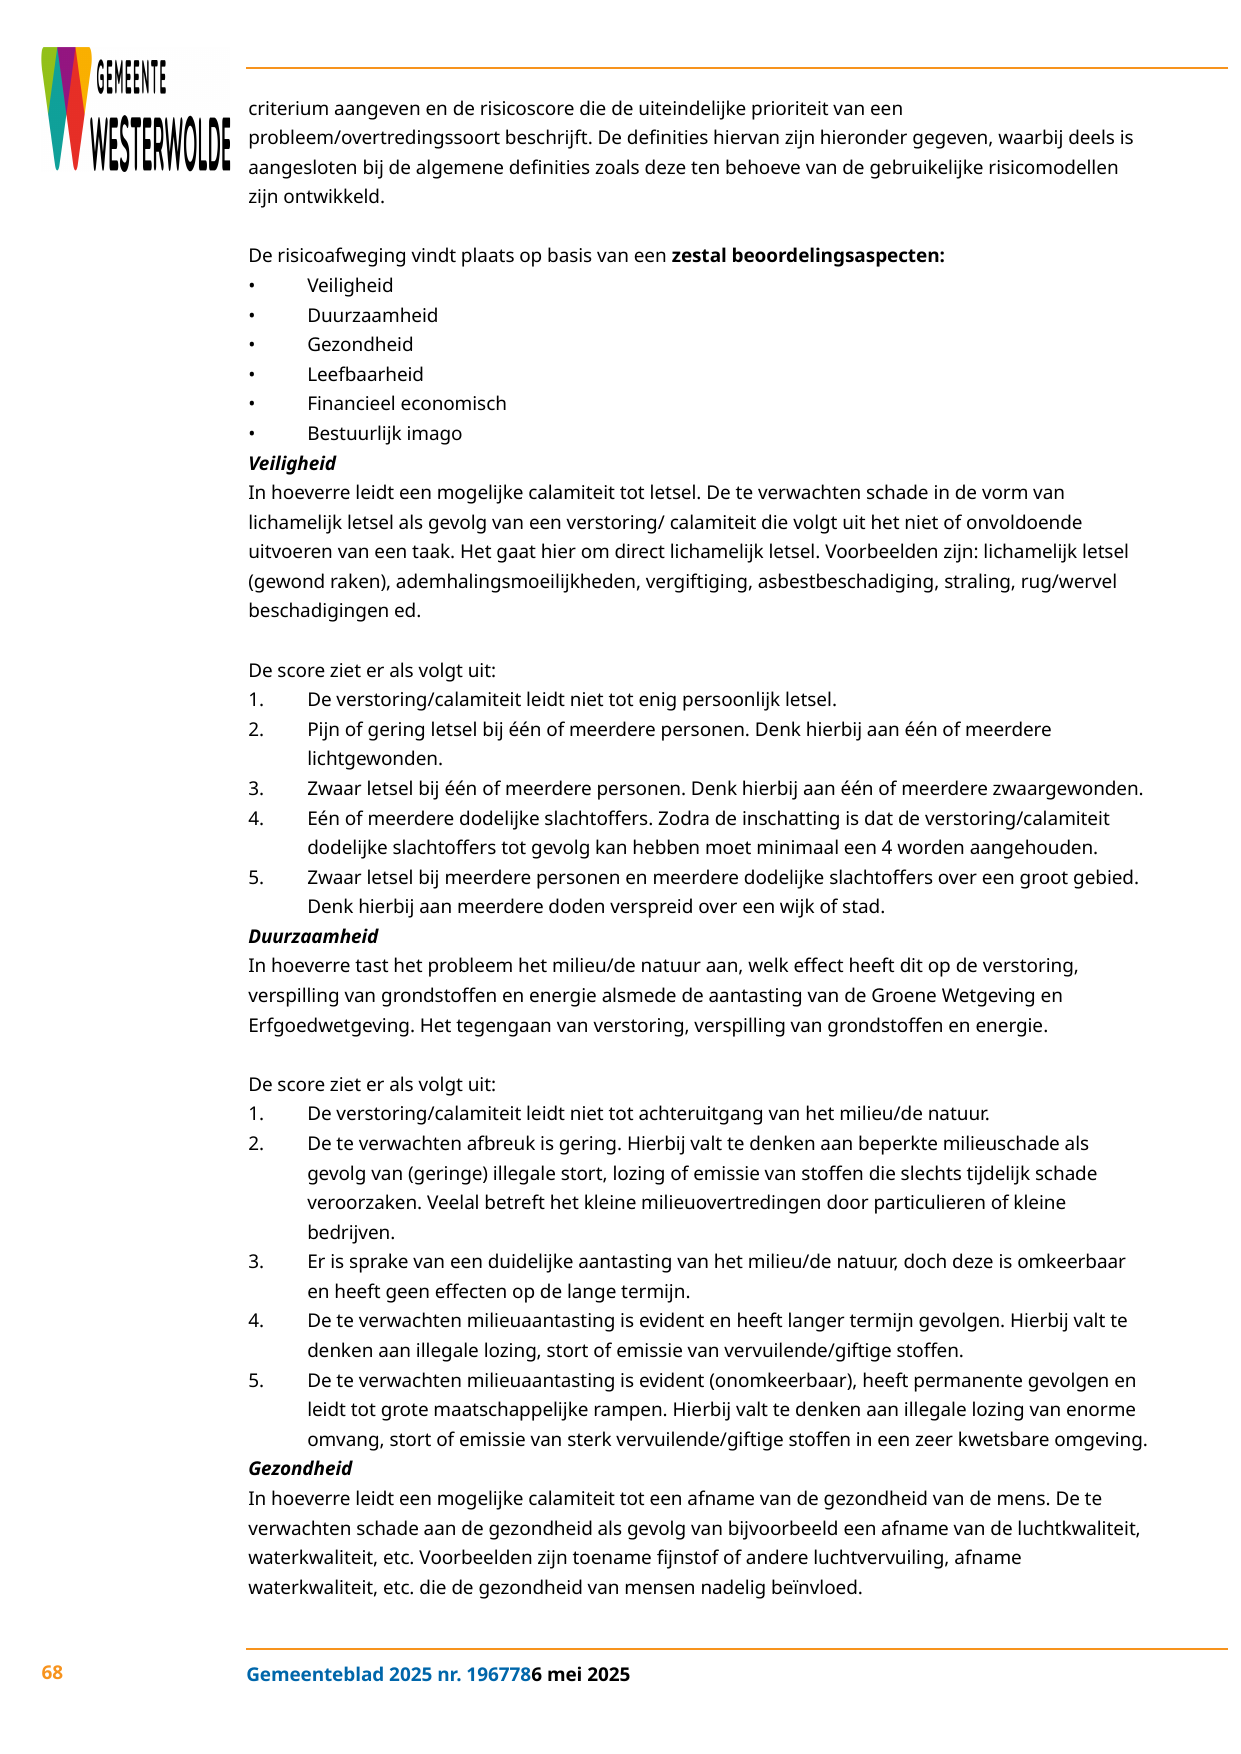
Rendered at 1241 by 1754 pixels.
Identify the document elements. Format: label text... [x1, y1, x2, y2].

list Eén of meerdere dodelijke slachtoffers. Zodra de inschatting is dat de verstoring/calamiteit dodelijke slachtoffers tot gevolg kan hebben moet minimaal een 4 worden aangehouden. [248, 805, 1152, 860]
list Bestuurlijk imago [248, 420, 1152, 446]
list Zwaar letsel bij één of meerdere personen. Denk hierbij aan één of meerdere zwaargewonden. [248, 775, 1152, 801]
list Leefbaarheid [248, 361, 1152, 387]
text In hoeverre tast het probleem het milieu/de natuur aan, welk effect heeft dit op de verstoring, verspilling van grondstoffen en energie alsmede de aantasting van de Groene Wetgeving en Erfgoedwetgeving. Het tegengaan van verstoring, verspilling van grondstoffen en energie. [248, 953, 1152, 1038]
text Duurzaamheid [248, 923, 1152, 949]
list Gezondheid [248, 331, 1152, 357]
list De te verwachten afbreuk is gering. Hierbij valt te denken aan beperkte milieuschade als gevolg van (geringe) illegale stort, lozing of emissie van stoffen die slechts tijdelijk schade veroorzaken. Veelal betreft het kleine milieuovertredingen door particulieren of kleine bedrijven. [248, 1130, 1152, 1245]
list De te verwachten milieuaantasting is evident (onomkeerbaar), heeft permanente gevolgen en leidt tot grote maatschappelijke rampen. Hierbij valt te denken aan illegale lozing van enorme omvang, stort of emissie van sterk vervuilende/giftige stoffen in een zeer kwetsbare omgeving. [248, 1367, 1152, 1452]
list Er is sprake van een duidelijke aantasting van het milieu/de natuur, doch deze is omkeerbaar en heeft geen effecten op de lange termijn. [248, 1248, 1152, 1304]
text De score ziet er als volgt uit: [248, 1071, 1152, 1097]
text In hoeverre leidt een mogelijke calamiteit tot letsel. De te verwachten schade in de vorm van lichamelijk letsel als gevolg van een verstoring/ calamiteit die volgt uit het niet of onvoldoende uitvoeren van een taak. Het gaat hier om direct lichamelijk letsel. Voorbeelden zijn: lichamelijk letsel (gewond raken), ademhalingsmoeilijkheden, vergiftiging, asbestbeschadiging, straling, rug/wervel beschadigingen ed. [248, 479, 1152, 623]
picture [41, 47, 231, 172]
list Duurzaamheid [248, 302, 1152, 328]
text De risicoafweging vindt plaats op basis van een zestal beoordelingsaspecten: [248, 243, 1152, 268]
list Pijn of gering letsel bij één of meerdere personen. Denk hierbij aan één of meerdere lichtgewonden. [248, 716, 1152, 771]
list De verstoring/calamiteit leidt niet tot achteruitgang van het milieu/de natuur. [248, 1101, 1152, 1126]
text In hoeverre leidt een mogelijke calamiteit tot een afname van de gezondheid van de mens. De te verwachten schade aan de gezondheid als gevolg van bijvoorbeeld een afname van de luchtkwaliteit, waterkwaliteit, etc. Voorbeelden zijn toename fijnstof of andere luchtvervuiling, afname waterkwaliteit, etc. die de gezondheid van mensen nadelig beïnvloed. [248, 1485, 1152, 1600]
text De score ziet er als volgt uit: [248, 657, 1152, 683]
list Zwaar letsel bij meerdere personen en meerdere dodelijke slachtoffers over een groot gebied. Denk hierbij aan meerdere doden verspreid over een wijk of stad. [248, 864, 1152, 919]
list Veiligheid [248, 272, 1152, 298]
text Veiligheid [248, 450, 1152, 476]
list De verstoring/calamiteit leidt niet tot enig persoonlijk letsel. [248, 686, 1152, 712]
list Financieel economisch [248, 391, 1152, 416]
list De te verwachten milieuaantasting is evident en heeft langer termijn gevolgen. Hierbij valt te denken aan illegale lozing, stort of emissie van vervuilende/giftige stoffen. [248, 1308, 1152, 1363]
text criterium aangeven en de risicoscore die de uiteindelijke prioriteit van een probleem/overtredingssoort beschrijft. De definities hiervan zijn hieronder gegeven, waarbij deels is aangesloten bij de algemene definities zoals deze ten behoeve van de gebruikelijke risicomodellen zijn ontwikkeld. [248, 95, 1152, 209]
text Gezondheid [248, 1456, 1152, 1481]
